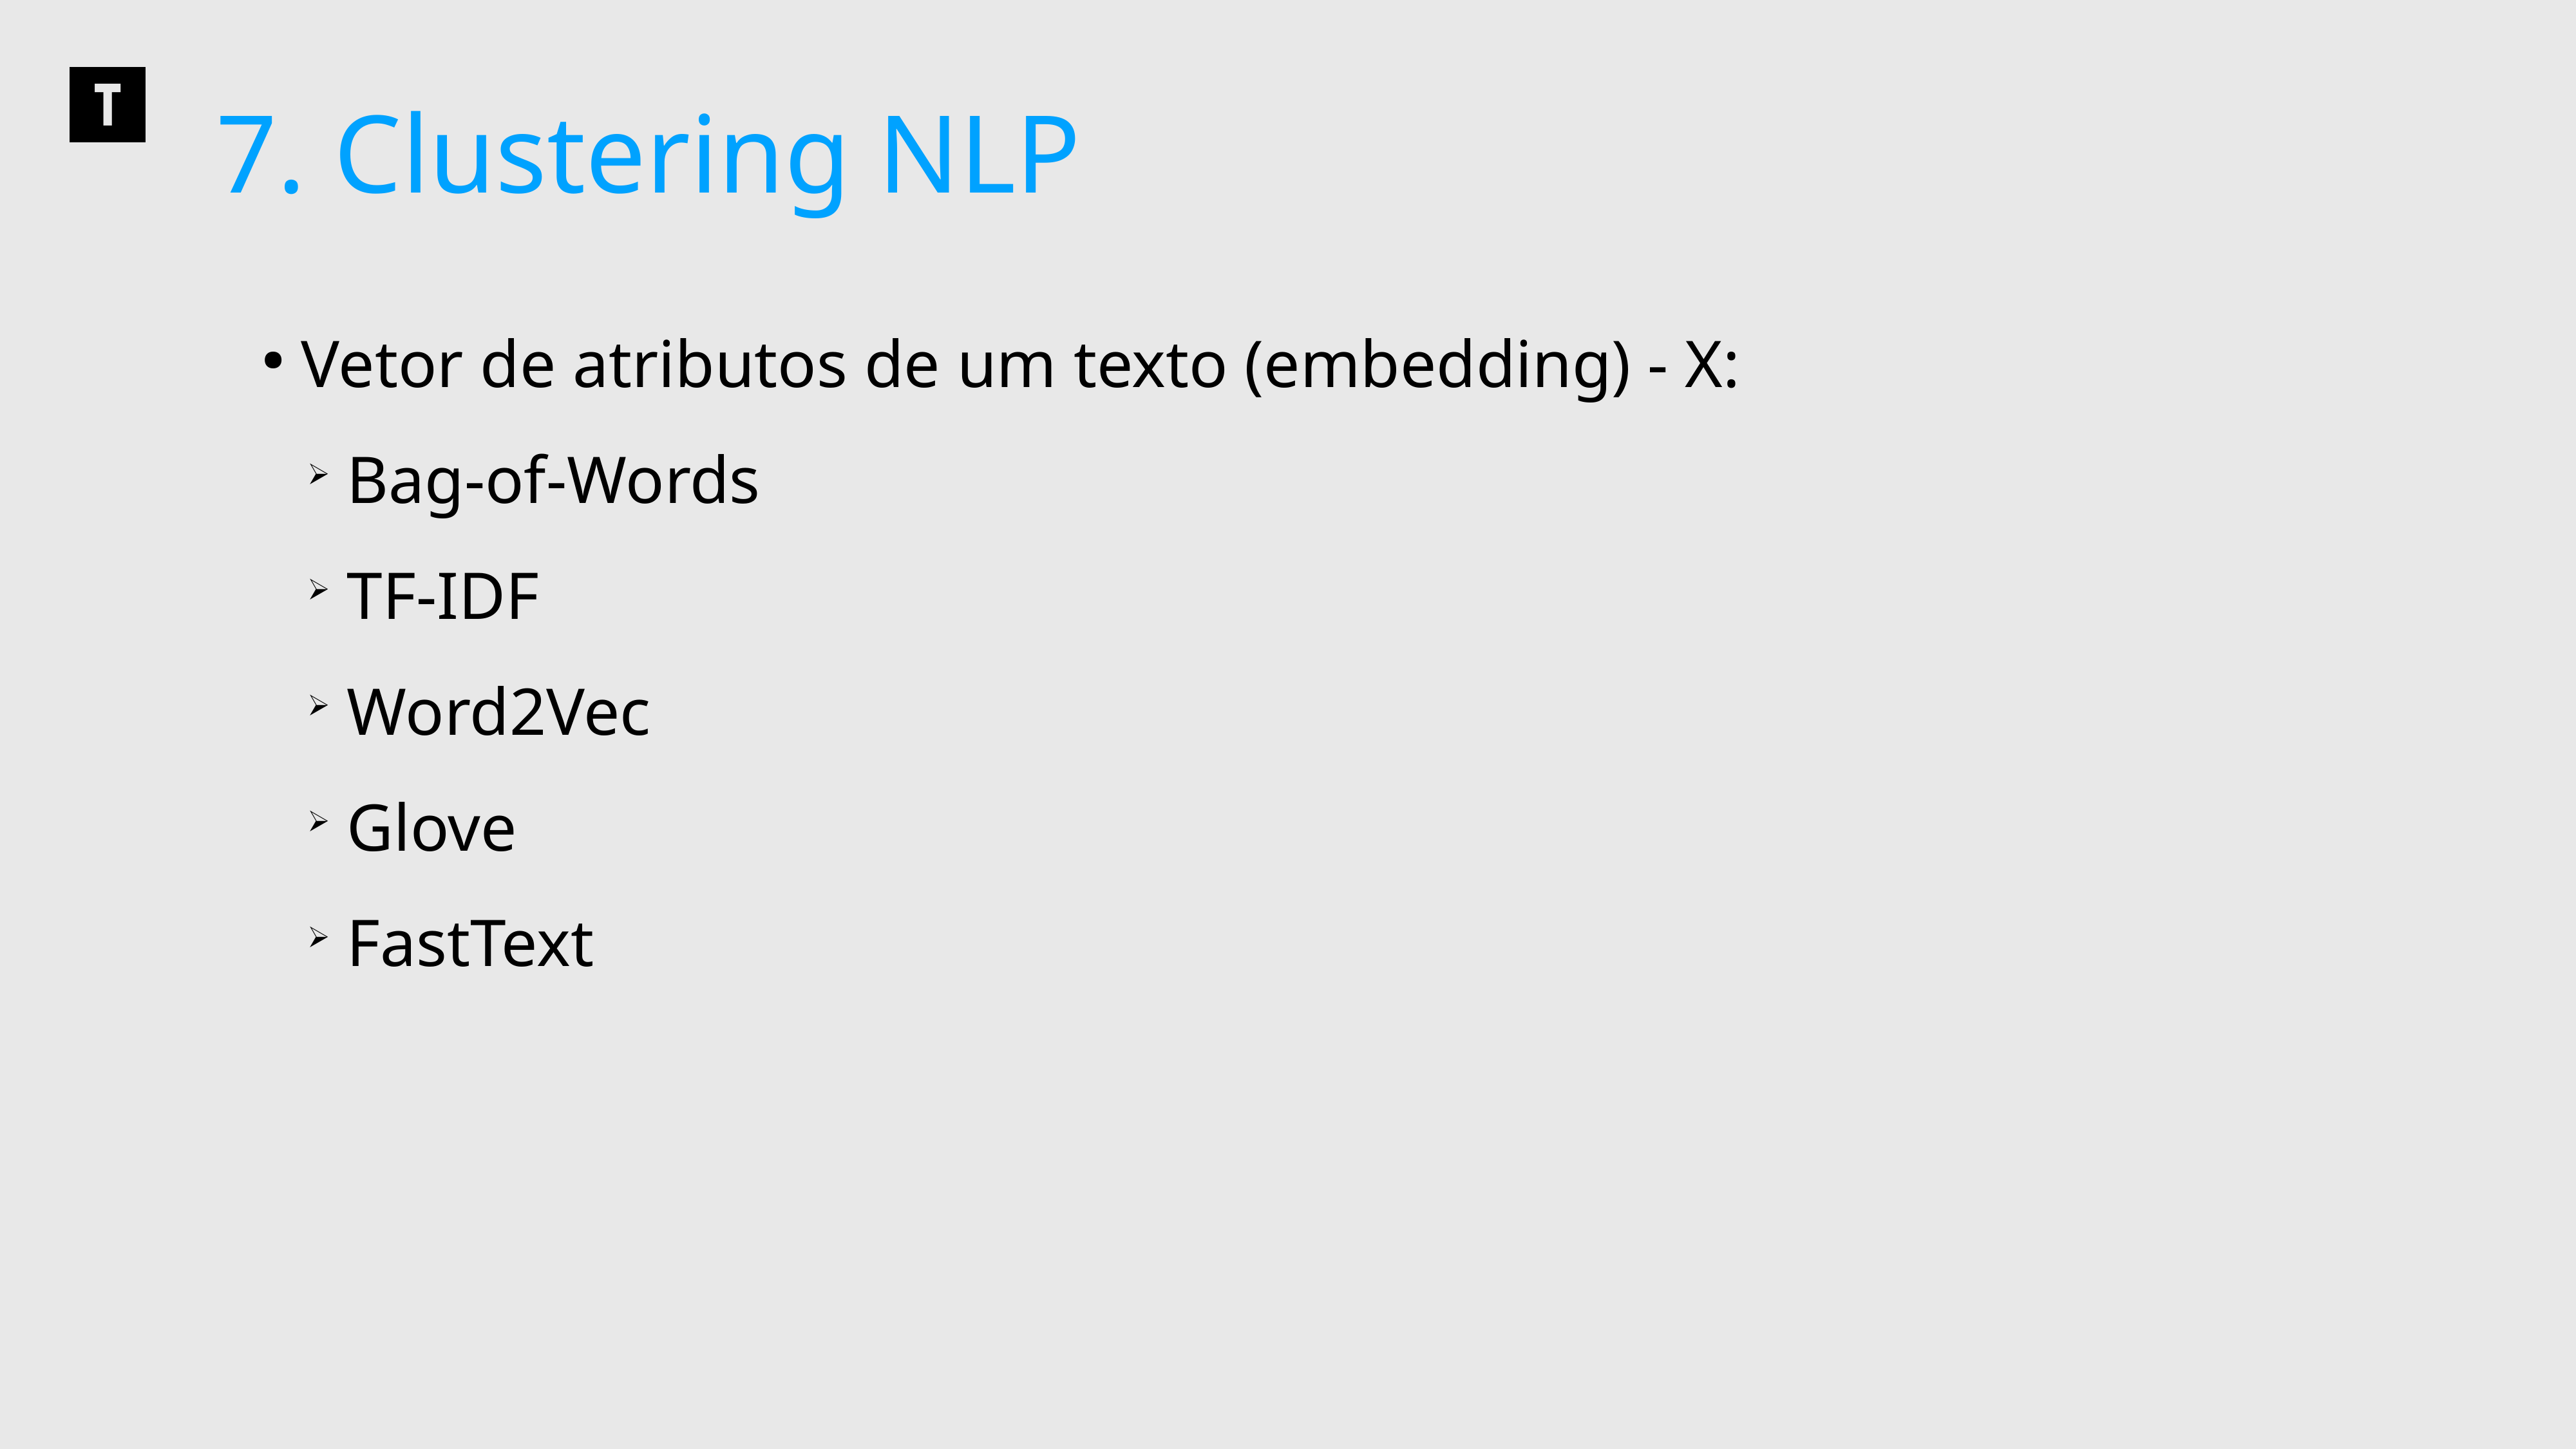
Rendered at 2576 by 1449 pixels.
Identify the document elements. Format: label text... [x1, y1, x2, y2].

text_box 7. Clustering NLP [211, 80, 2099, 220]
text_box Vetor de atributos de um texto (embedding) - X: Bag-of-Words TF-IDF Word2Vec Glove FastText [211, 279, 2016, 599]
picture [70, 67, 146, 142]
